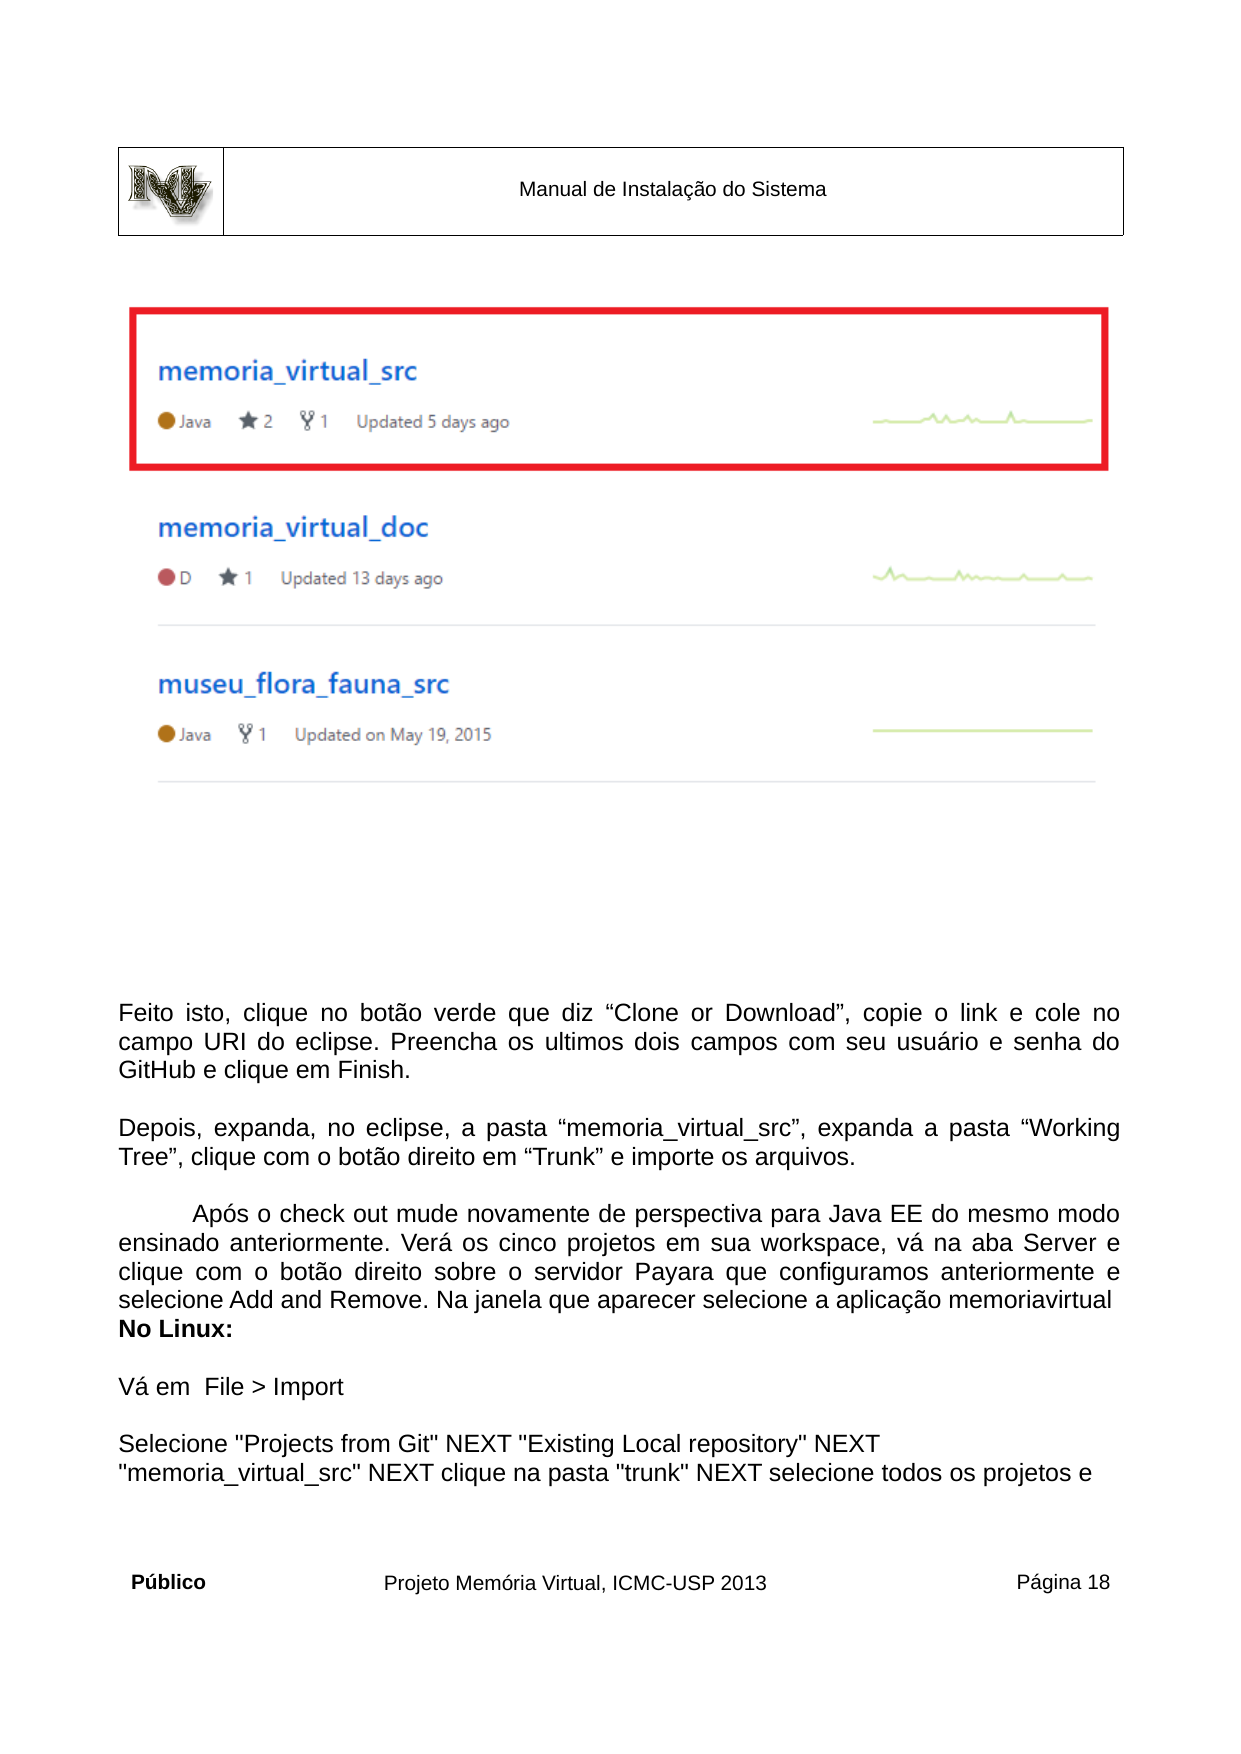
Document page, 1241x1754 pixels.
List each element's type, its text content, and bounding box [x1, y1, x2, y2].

text Feito isto, clique no botão verde que diz “Clone or Download”, copie o link e cole no campo URI do eclipse. Preencha os ultimos dois campos com seu usuário e senha do GitHub e clique em Finish. [118, 998, 1122, 1084]
text Depois, expanda, no eclipse, a pasta “memoria_virtual_src”, expanda a pasta “Working Tree”, clique com o botão direito em “Trunk” e importe os arquivos. [118, 1113, 1122, 1171]
text No Linux: [118, 1314, 1122, 1343]
text Após o check out mude novamente de perspectiva para Java EE do mesmo modo ensinado anteriormente. Verá os cinco projetos em sua workspace, vá na aba Server e clique com o botão direito sobre o servidor Payara que configuramos anteriormente e selecione Add and Remove. Na janela que aparecer selecione a aplicação memoriavirtual [118, 1199, 1122, 1314]
picture [123, 153, 214, 229]
picture [118, 293, 1123, 797]
text Selecione "Projects from Git" NEXT "Existing Local repository" NEXT "memoria_virtual_src" NEXT clique na pasta "trunk" NEXT selecione todos os projetos e [118, 1429, 1122, 1487]
text Vá em File > Import [118, 1372, 1122, 1401]
